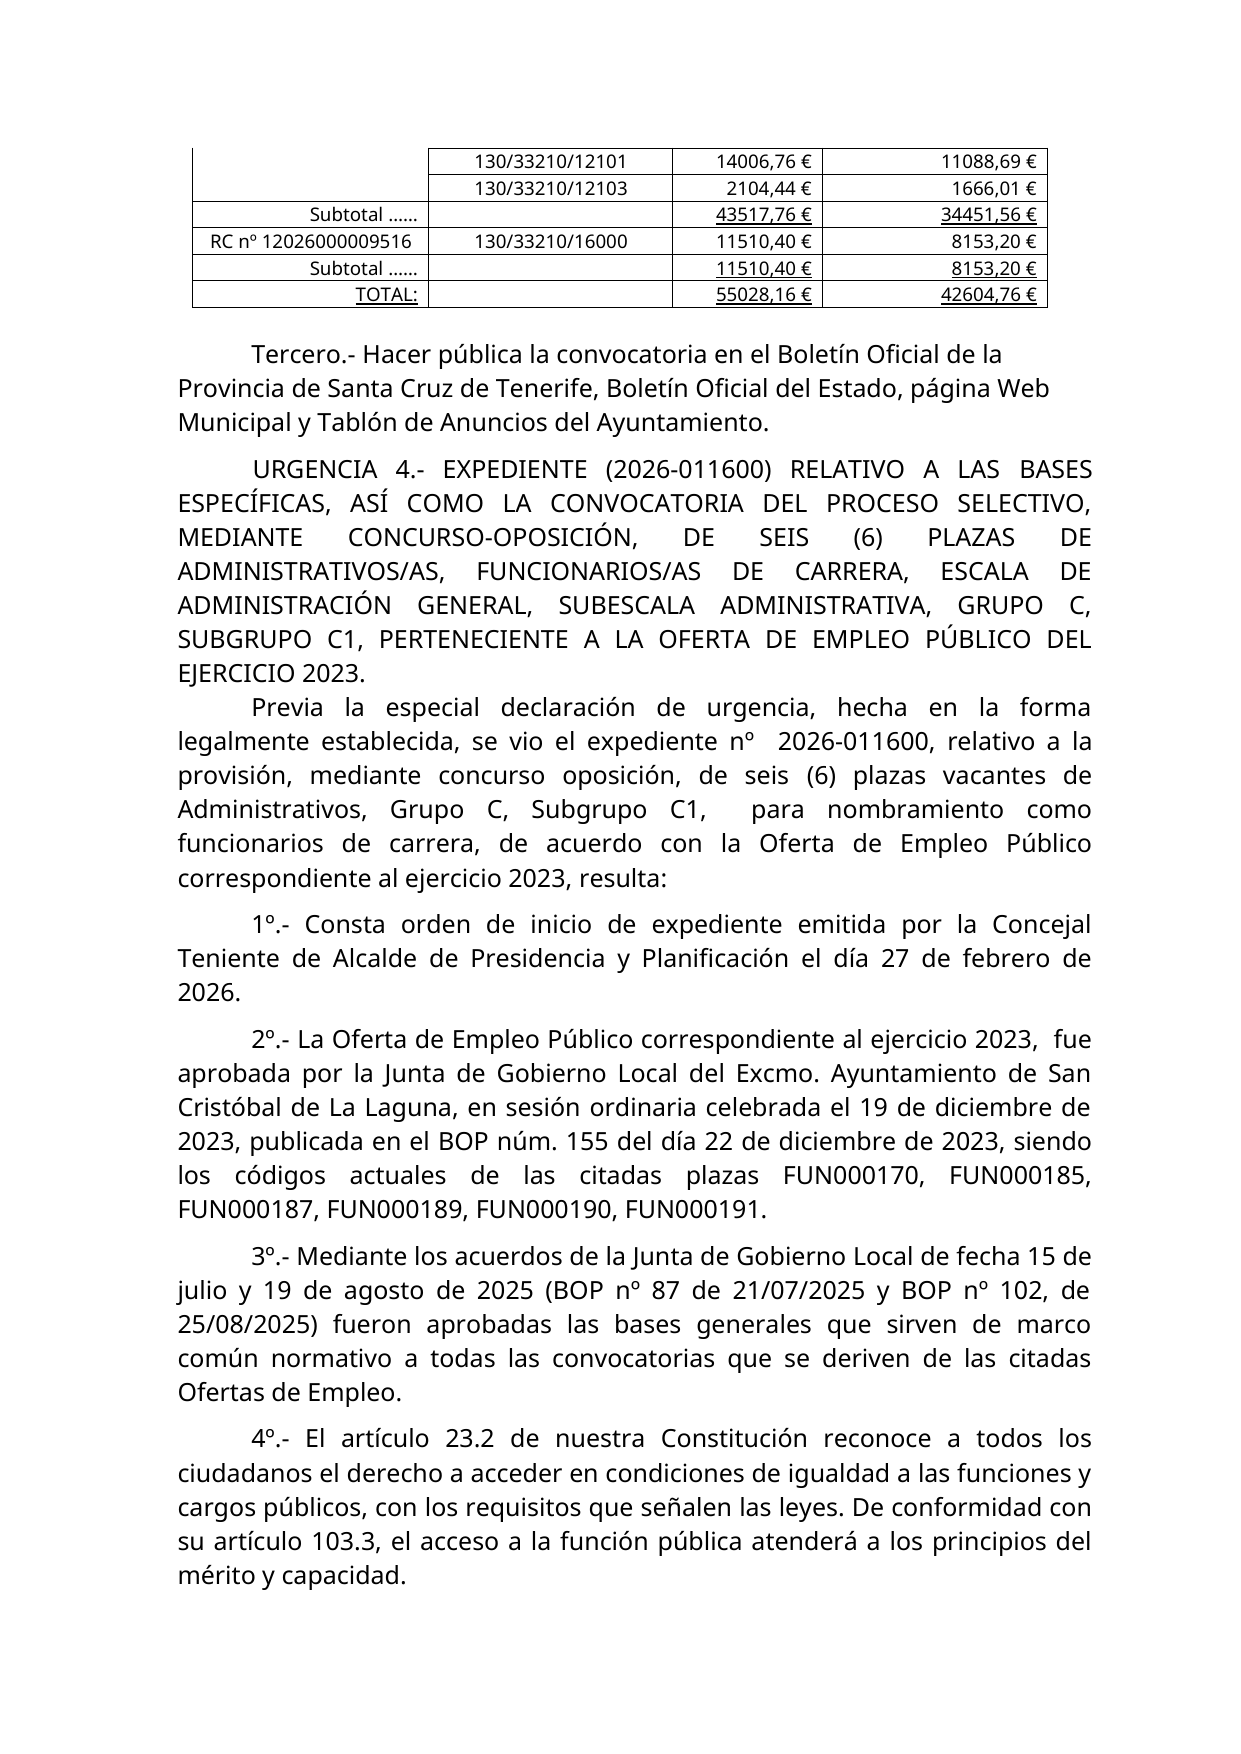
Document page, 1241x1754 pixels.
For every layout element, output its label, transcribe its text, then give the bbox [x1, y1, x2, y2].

text 4º.- El artículo 23.2 de nuestra Constitución reconoce a todos los ciudadanos el derecho a acceder en condiciones de igualdad a las funciones y cargos públicos, con los requisitos que señalen las leyes. De conformidad con su artículo 103.3, el acceso a la función pública atenderá a los principios del mérito y capacidad. [177, 1421, 1093, 1591]
text 3º.- Mediante los acuerdos de la Junta de Gobierno Local de fecha 15 de julio y 19 de agosto de 2025 (BOP nº 87 de 21/07/2025 y BOP nº 102, de 25/08/2025) fueron aprobadas las bases generales que sirven de marco común normativo a todas las convocatorias que se deriven de las citadas Ofertas de Empleo. [177, 1238, 1093, 1409]
table_cell 11088,69 € [823, 149, 1047, 174]
table_cell 14006,76 € [673, 149, 822, 174]
table_cell 42604,76 € [823, 281, 1047, 307]
table_cell [429, 202, 672, 227]
table_cell 11510,40 € [673, 228, 822, 254]
text URGENCIA 4.- EXPEDIENTE (2026-011600) RELATIVO A LAS BASES ESPECÍFICAS, ASÍ COMO LA CONVOCATORIA DEL PROCESO SELECTIVO, MEDIANTE CONCURSO-OPOSICIÓN, DE SEIS (6) PLAZAS DE ADMINISTRATIVOS/AS, FUNCIONARIOS/AS DE CARRERA, ESCALA DE ADMINISTRACIÓN GENERAL, SUBESCALA ADMINISTRATIVA, GRUPO C, SUBGRUPO C1, PERTENECIENTE A LA OFERTA DE EMPLEO PÚBLICO DEL EJERCICIO 2023. [177, 451, 1093, 690]
table_cell RC nº 12026000009516 [193, 228, 428, 254]
table_cell 1666,01 € [823, 175, 1047, 201]
table_cell 55028,16 € [673, 281, 822, 307]
text 1º.- Consta orden de inicio de expediente emitida por la Concejal Teniente de Alcalde de Presidencia y Planificación el día 27 de febrero de 2026. [177, 907, 1093, 1009]
table_cell 130/33210/16000 [429, 228, 672, 254]
text Previa la especial declaración de urgencia, hecha en la forma legalmente establecida, se vio el expediente nº 2026-011600, relativo a la provisión, mediante concurso oposición, de seis (6) plazas vacantes de Administrativos, Grupo C, Subgrupo C1, para nombramiento como funcionarios de carrera, de acuerdo con la Oferta de Empleo Público correspondiente al ejercicio 2023, resulta: [177, 690, 1093, 894]
table_cell [193, 174, 428, 201]
table_cell 8153,20 € [823, 228, 1047, 254]
table_cell [429, 255, 672, 280]
table_cell 8153,20 € [823, 255, 1047, 280]
table_cell [429, 281, 672, 307]
table_cell 34451,56 € [823, 202, 1047, 227]
table_cell 43517,76 € [673, 202, 822, 227]
table_cell 2104,44 € [673, 175, 822, 201]
table_cell TOTAL: [193, 281, 428, 307]
table_cell 130/33210/12103 [429, 175, 672, 201]
table_cell Subtotal …… [193, 255, 428, 280]
table_cell 130/33210/12101 [429, 149, 672, 174]
table_cell Subtotal …… [193, 202, 428, 227]
text Tercero.- Hacer pública la convocatoria en el Boletín Oficial de la Provincia de Santa Cruz de Tenerife, Boletín Oficial del Estado, página Web Municipal y Tablón de Anuncios del Ayuntamiento. [177, 337, 1093, 439]
text 2º.- La Oferta de Empleo Público correspondiente al ejercicio 2023, fue aprobada por la Junta de Gobierno Local del Excmo. Ayuntamiento de San Cristóbal de La Laguna, en sesión ordinaria celebrada el 19 de diciembre de 2023, publicada en el BOP núm. 155 del día 22 de diciembre de 2023, siendo los códigos actuales de las citadas plazas FUN000170, FUN000185, FUN000187, FUN000189, FUN000190, FUN000191. [177, 1021, 1093, 1226]
table_cell [193, 148, 428, 174]
table_cell 11510,40 € [673, 255, 822, 280]
